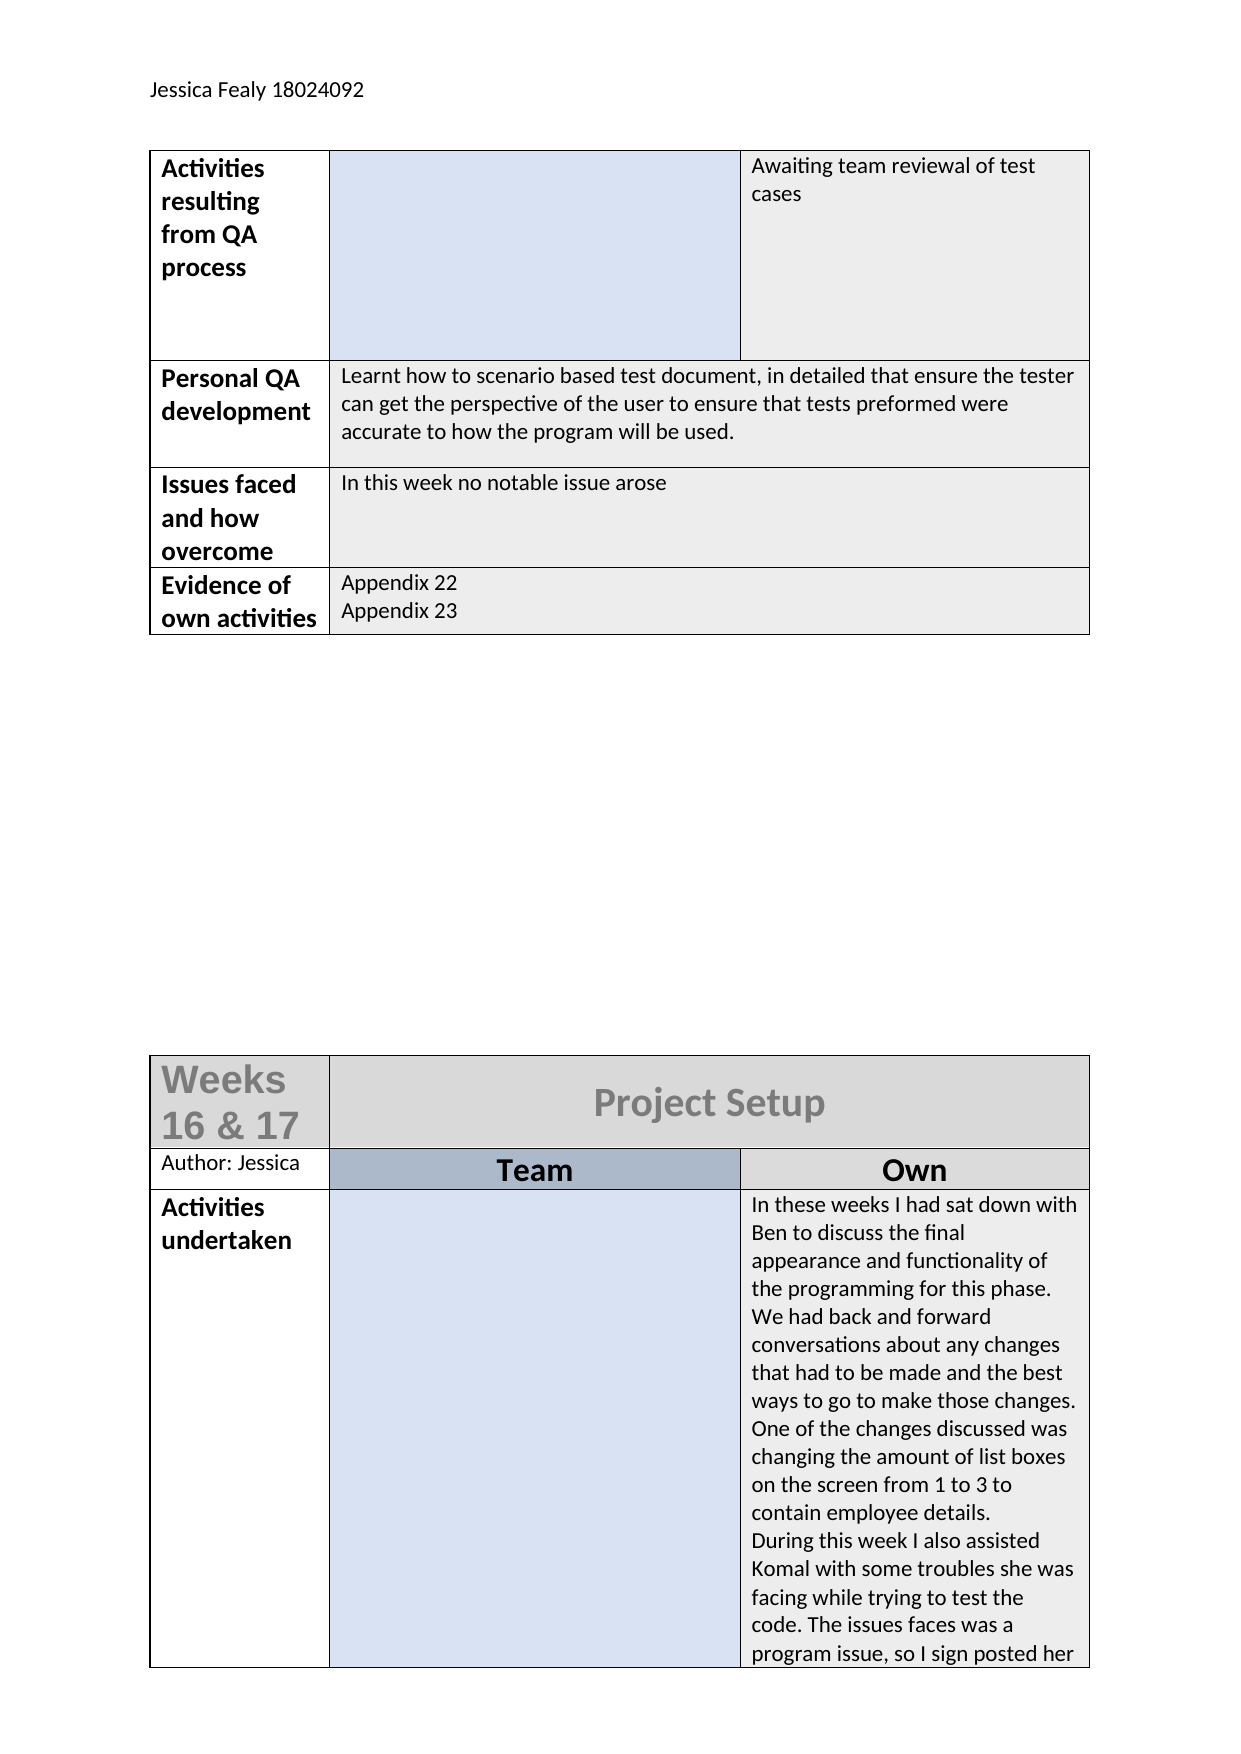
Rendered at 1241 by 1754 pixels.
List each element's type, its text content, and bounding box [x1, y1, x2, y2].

table_cell Activities undertaken [151, 1190, 329, 1667]
table_cell In this week no notable issue arose [330, 468, 1089, 567]
table_cell Learnt how to scenario based test document, in detailed that ensure the tester can get the perspective of the user to ensure that tests preformed were accurate to how the program will be used. [330, 361, 1089, 467]
table_cell Team [330, 1149, 740, 1189]
table_cell Awaiting team reviewal of test cases [741, 151, 1089, 360]
table_cell Evidence of own activities [151, 568, 329, 634]
table_header Weeks 16 & 17 [151, 1056, 329, 1147]
table_cell Author: Jessica [151, 1149, 329, 1189]
table_cell Activities resulting from QA process [151, 151, 329, 360]
table_cell In these weeks I had sat down with Ben to discuss the final appearance and functionality of the programming for this phase. We had back and forward conversations about any changes that had to be made and the best ways to go to make those changes. One of the changes discussed was changing the amount of list boxes on the screen from 1 to 3 to contain employee details. During this week I also assisted Komal with some troubles she was facing while trying to test the code. The issues faces was a program issue, so I sign posted her [741, 1190, 1089, 1667]
table_header Project Setup [330, 1056, 1089, 1147]
table_cell Issues faced and how overcome [151, 468, 329, 567]
table_cell Personal QA development [151, 361, 329, 467]
table_cell Own [741, 1149, 1089, 1189]
table_cell [330, 1190, 740, 1667]
table_cell [330, 151, 740, 360]
table_cell Appendix 22 Appendix 23 [330, 568, 1089, 634]
